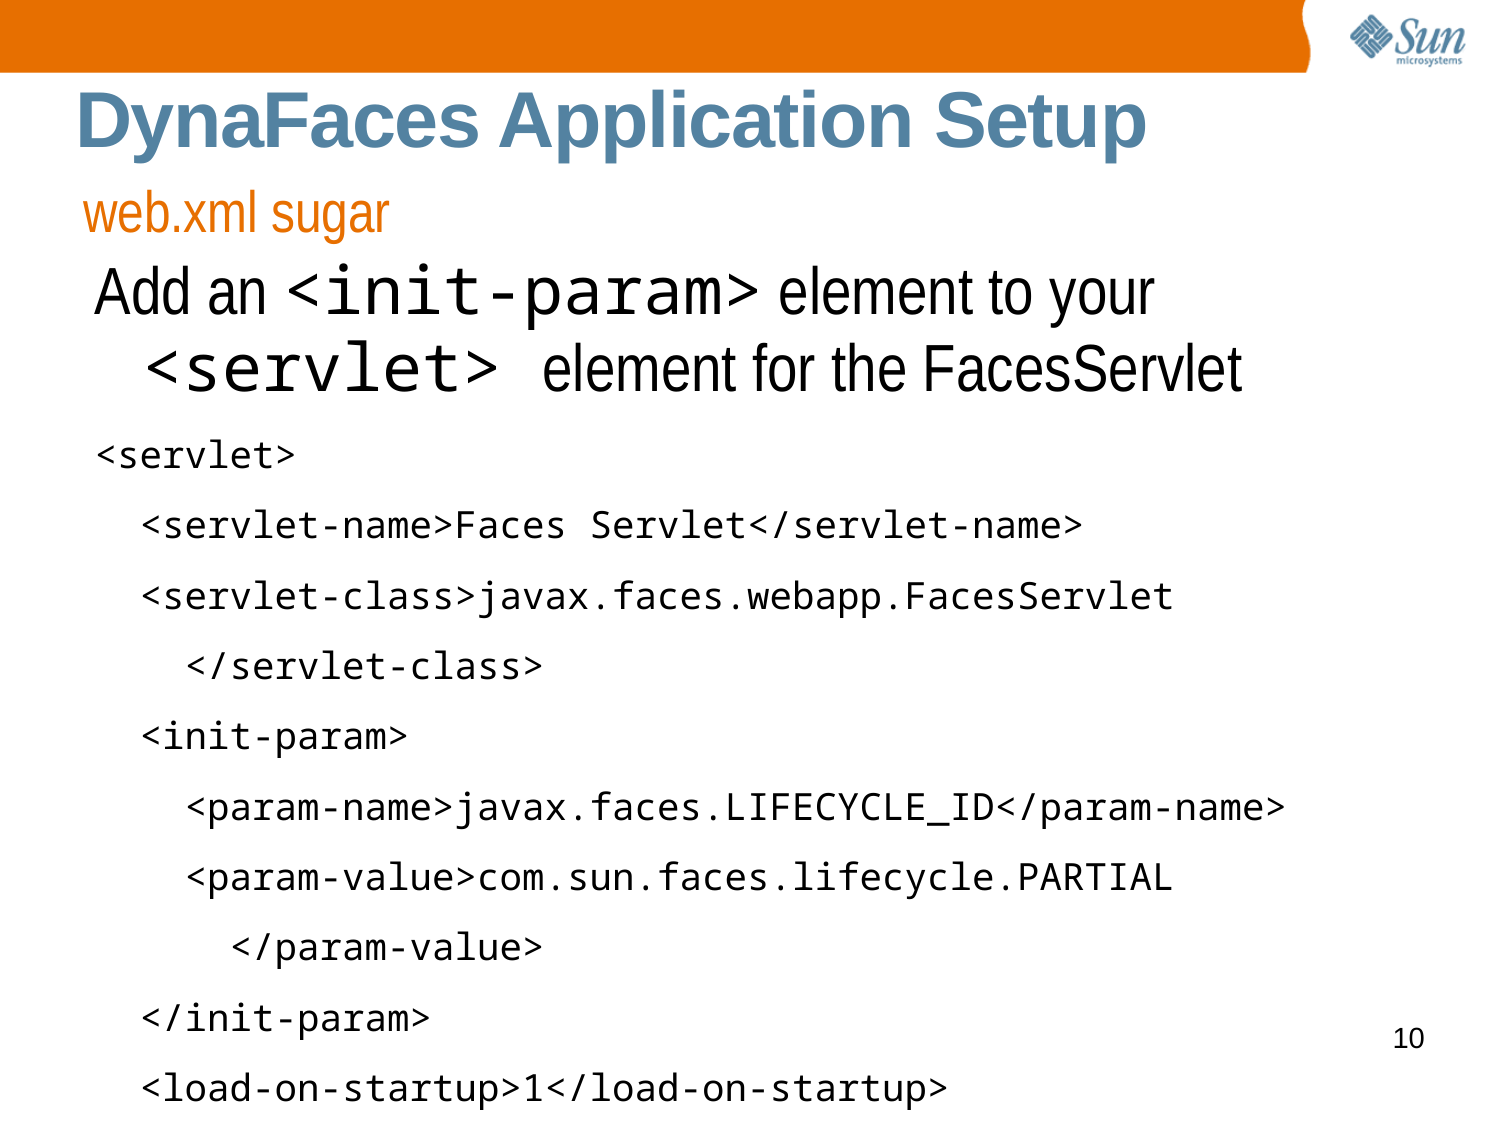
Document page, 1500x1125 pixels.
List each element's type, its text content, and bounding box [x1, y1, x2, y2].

title DynaFaces Application Setup [75, 83, 1437, 188]
picture [0, 0, 1500, 75]
text_box web.xml sugar [83, 187, 1351, 255]
list Add an <init-param> element to your <servlet> element for the FacesServlet <servlet> <servlet-name>Faces Servlet</servlet-name> <servlet-class>javax.faces.webapp.FacesServlet </servlet-class> <init-param> <param-name>javax.faces.LIFECYCLE_ID</param-name> <param-value>com.sun.faces.lifecycle.PARTIAL </param-value> </init-param> <load-on-startup>1</load-on-startup> </servlet> [75, 252, 1412, 1125]
